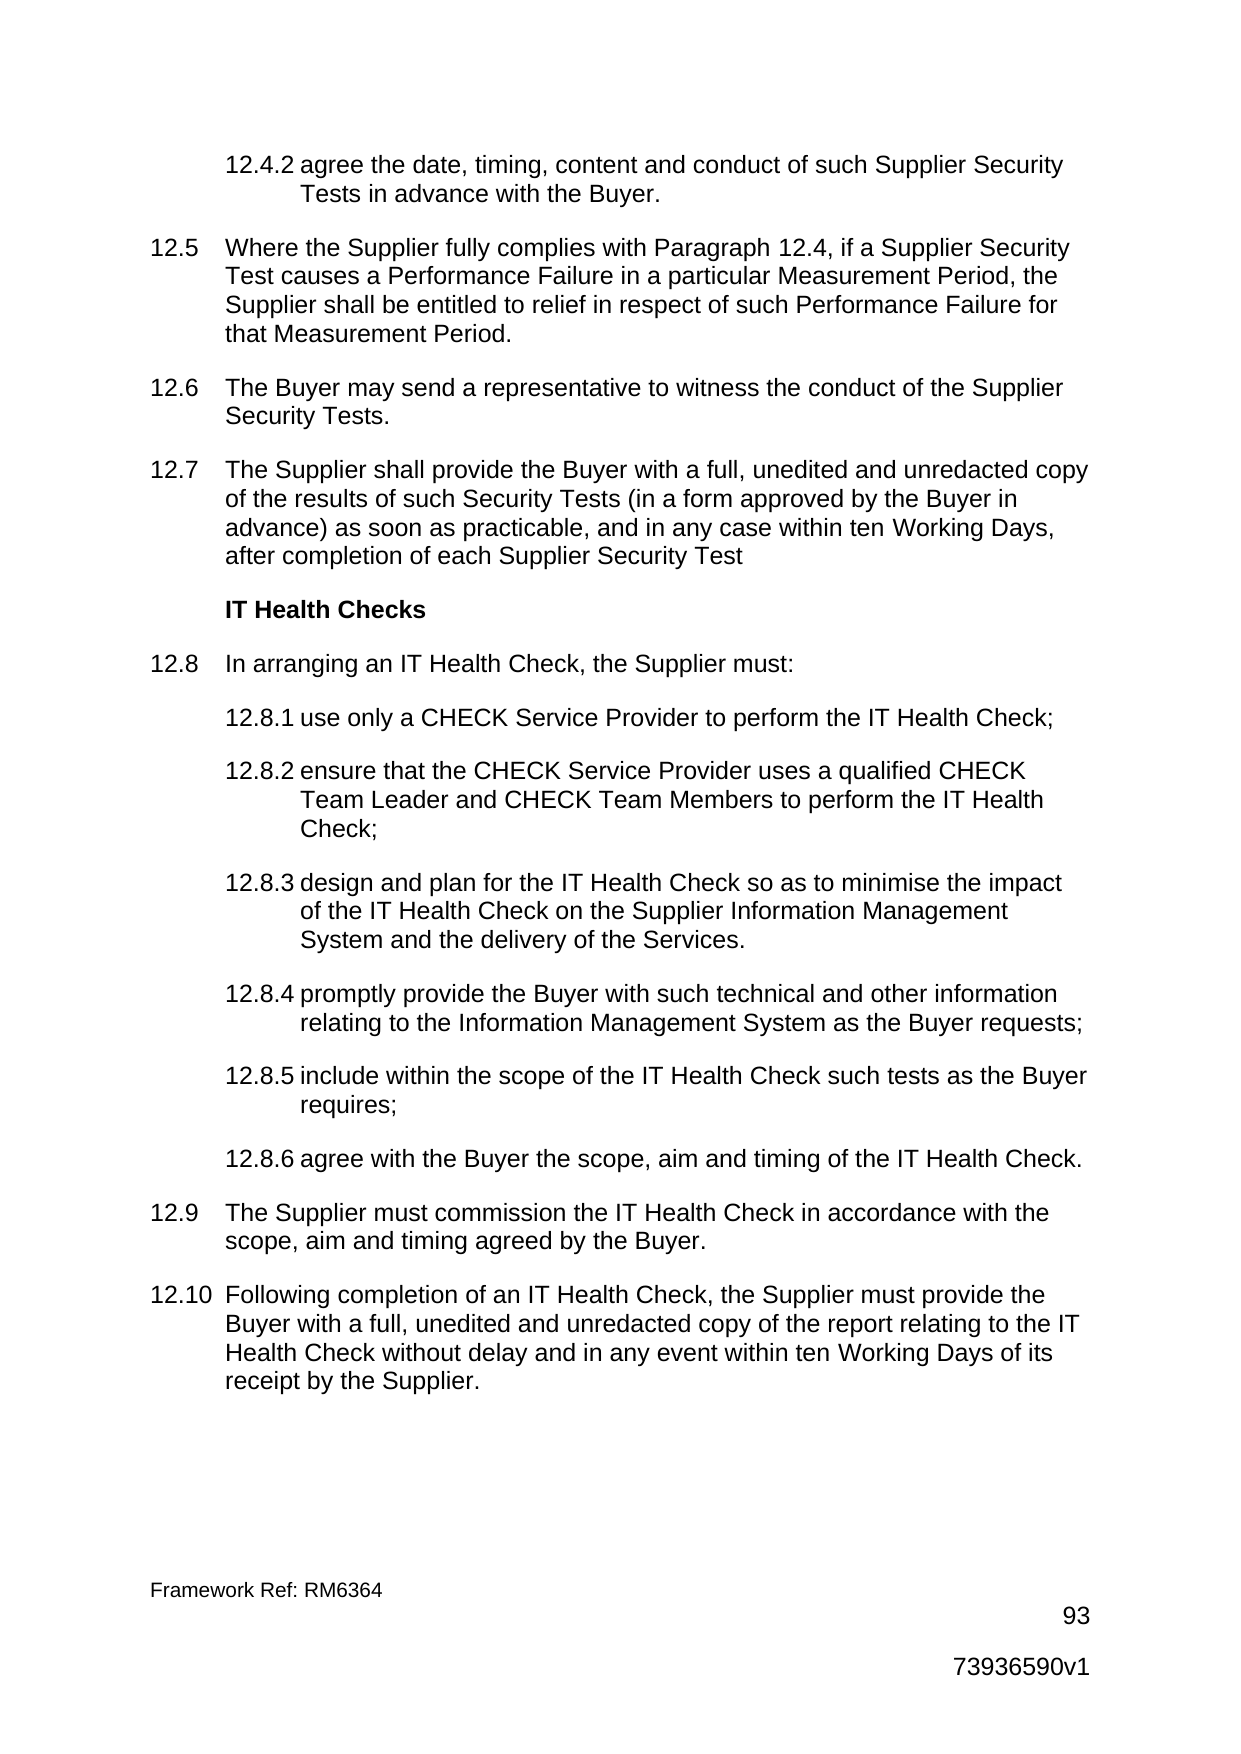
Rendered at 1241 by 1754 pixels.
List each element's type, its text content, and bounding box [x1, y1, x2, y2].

list The Supplier shall provide the Buyer with a full, unedited and unredacted copy of the results of such Security Tests (in a form approved by the Buyer in advance) as soon as practicable, and in any case within ten Working Days, after completion of each Supplier Security Test [150, 455, 1090, 570]
list promptly provide the Buyer with such technical and other information relating to the Information Management System as the Buyer requests; [225, 979, 1090, 1036]
list agree the date, timing, content and conduct of such Supplier Security Tests in advance with the Buyer. [225, 150, 1090, 207]
text IT Health Checks [225, 595, 1090, 624]
list Following completion of an IT Health Check, the Supplier must provide the Buyer with a full, unedited and unredacted copy of the report relating to the IT Health Check without delay and in any event within ten Working Days of its receipt by the Supplier. [150, 1280, 1090, 1395]
list agree with the Buyer the scope, aim and timing of the IT Health Check. [225, 1144, 1090, 1172]
list design and plan for the IT Health Check so as to minimise the impact of the IT Health Check on the Supplier Information Management System and the delivery of the Services. [225, 867, 1090, 954]
list ensure that the CHECK Service Provider uses a qualified CHECK Team Leader and CHECK Team Members to perform the IT Health Check; [225, 756, 1090, 842]
list The Supplier must commission the IT Health Check in accordance with the scope, aim and timing agreed by the Buyer. [150, 1197, 1090, 1255]
list In arranging an IT Health Check, the Supplier must: [150, 649, 1090, 677]
list include within the scope of the IT Health Check such tests as the Buyer requires; [225, 1061, 1090, 1119]
list The Buyer may send a representative to witness the conduct of the Supplier Security Tests. [150, 372, 1090, 430]
list Where the Supplier fully complies with Paragraph 12.4, if a Supplier Security Test causes a Performance Failure in a particular Measurement Period, the Supplier shall be entitled to relief in respect of such Performance Failure for that Measurement Period. [150, 232, 1090, 347]
list use only a CHECK Service Provider to perform the IT Health Check; [225, 702, 1090, 731]
